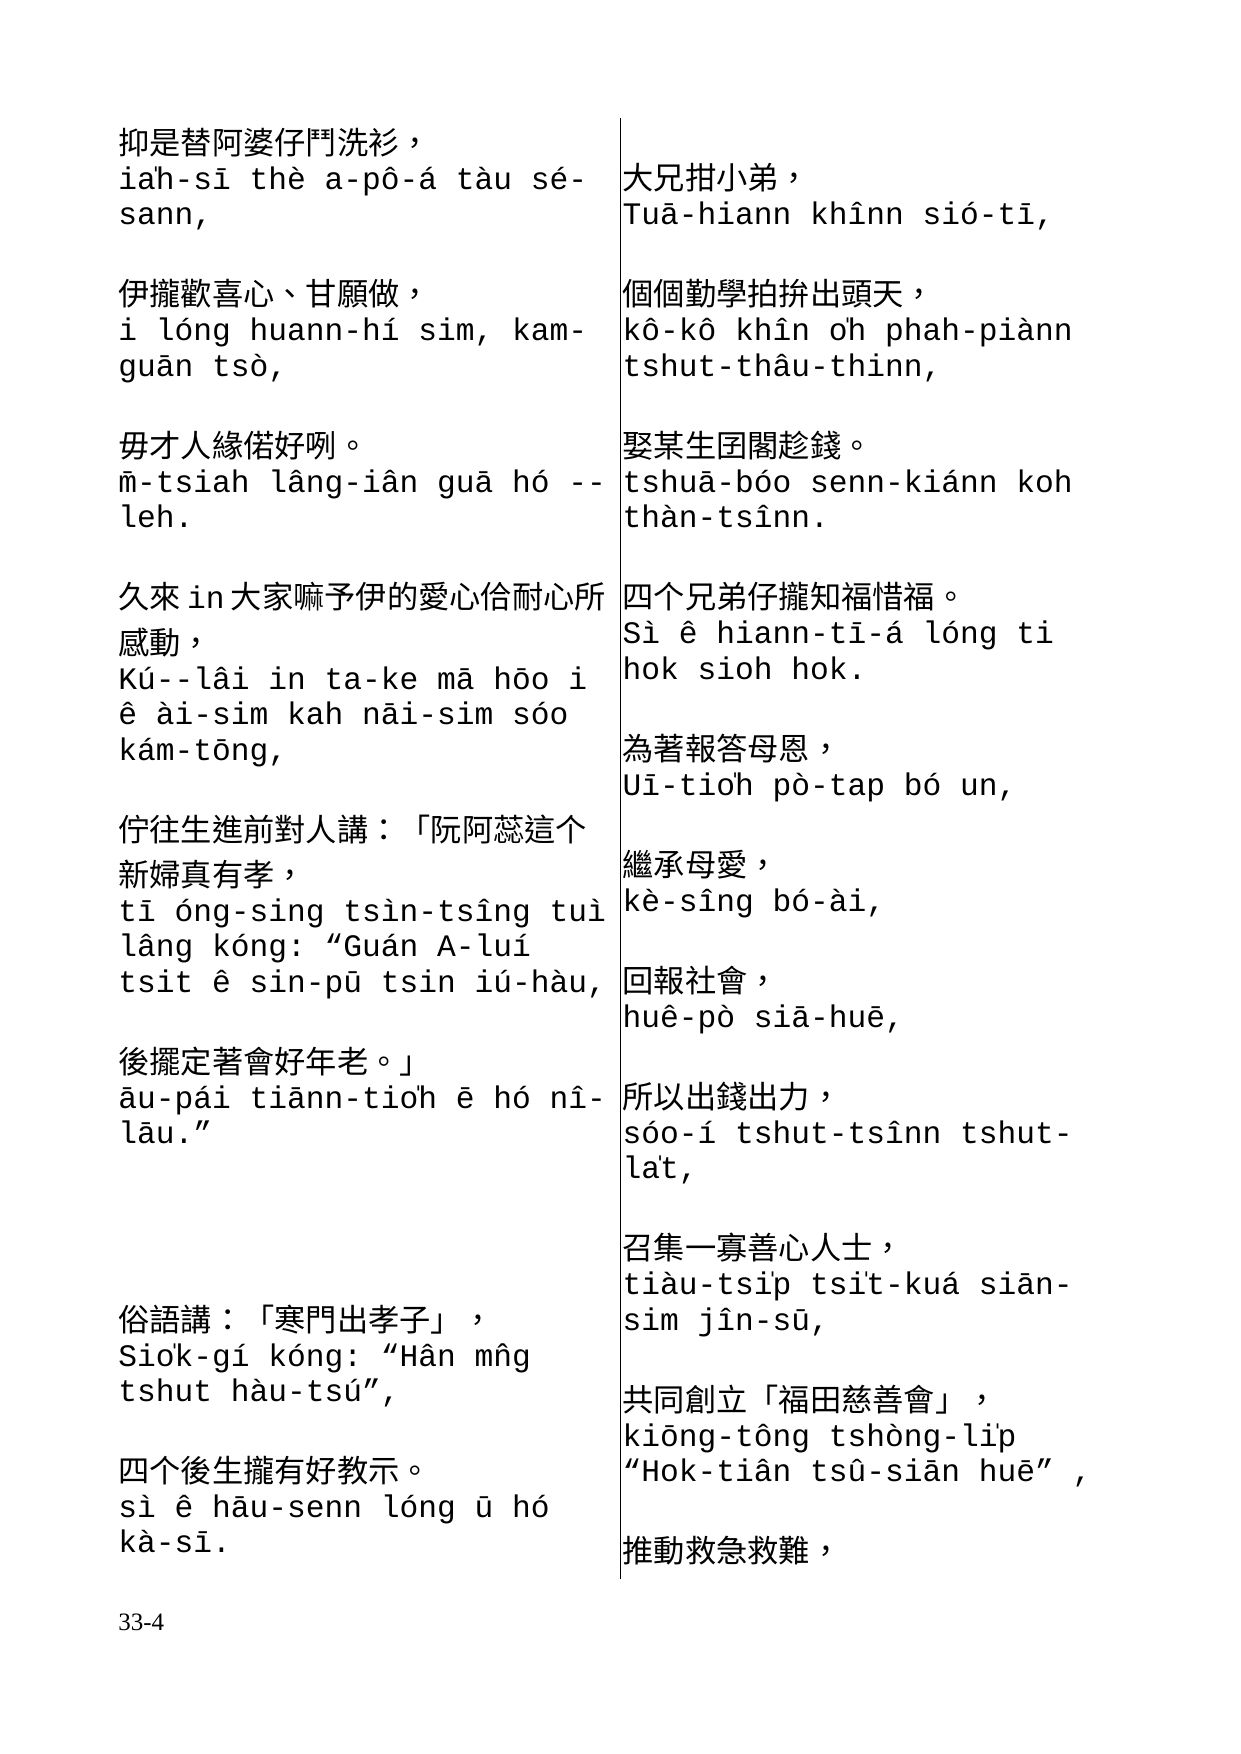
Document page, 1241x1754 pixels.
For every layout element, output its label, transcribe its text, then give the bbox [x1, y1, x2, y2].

text Uī-tio̍h pò-tap bó un, [622, 769, 1122, 804]
text 抑是替阿婆仔鬥洗衫， [118, 118, 618, 163]
text 共同創立「福田慈善會」， [622, 1375, 1122, 1420]
text sóo-í tshut-tsînn tshut-la̍t, [622, 1117, 1122, 1188]
text tī óng-sing tsìn-tsîng tuì lâng kóng: “Guán A-luí tsit ê sin-pū tsin iú-hàu, [118, 895, 618, 1002]
text Tuā-hiann khînn sió-tī, [622, 199, 1122, 234]
text 四个兄弟仔攏知福惜福。 [622, 572, 1122, 618]
text 繼承母愛， [622, 840, 1122, 885]
text 所以出錢出力， [622, 1072, 1122, 1117]
text kè-sîng bó-ài, [622, 885, 1122, 921]
text 俗語講：「寒門出孝子」， [118, 1295, 618, 1340]
text 為著報答母恩， [622, 724, 1122, 769]
text 召集一寡善心人士， [622, 1223, 1122, 1269]
text 四个後生攏有好教示。 [118, 1446, 618, 1491]
text 佇往生進前對人講：「阮阿蕊這个新婦真有孝， [118, 805, 618, 895]
text kô-kô khîn o̍h phah-piànn tshut-thâu-thinn, [622, 315, 1122, 386]
text tiàu-tsi̍p tsi̍t-kuá siān-sim jîn-sū, [622, 1269, 1122, 1339]
text sì ê hāu-senn lóng ū hó kà-sī. [118, 1491, 618, 1562]
text i lóng huann-hí sim, kam-guān tsò, [118, 315, 618, 386]
text huê-pò siā-huē, [622, 1001, 1122, 1037]
text 推動救急救難， [622, 1526, 1122, 1572]
text tshuā-bóo senn-kiánn koh thàn-tsînn. [622, 466, 1122, 537]
text 回報社會， [622, 956, 1122, 1001]
text 毋才人緣偌好咧。 [118, 421, 618, 466]
text Sio̍k-gí kóng: “Hân mn̂g tshut hàu-tsú”, [118, 1340, 618, 1411]
text ia̍h-sī thè a-pô-á tàu sé-sann, [118, 163, 618, 234]
text 後擺定著會好年老。」 [118, 1037, 618, 1082]
text āu-pái tiānn-tio̍h ē hó nî-lāu.” [118, 1082, 618, 1153]
text Sì ê hiann-tī-á lóng ti hok sioh hok. [622, 618, 1122, 688]
text 個個勤學拍拚出頭天， [622, 269, 1122, 315]
text 大兄拑小弟， [622, 153, 1122, 199]
text 伊攏歡喜心、甘願做， [118, 269, 618, 315]
text Kú--lâi in ta-ke mā hōo i ê ài-sim kah nāi-sim sóo kám-tōng, [118, 663, 618, 769]
text 娶某生囝閣趁錢。 [622, 421, 1122, 466]
text kiōng-tông tshòng-li̍p “Hok-tiân tsû-siān huē” , [622, 1420, 1122, 1491]
text 久來in大家嘛予伊的愛心佮耐心所感動， [118, 572, 618, 663]
text m̄-tsiah lâng-iân guā hó --leh. [118, 466, 618, 537]
